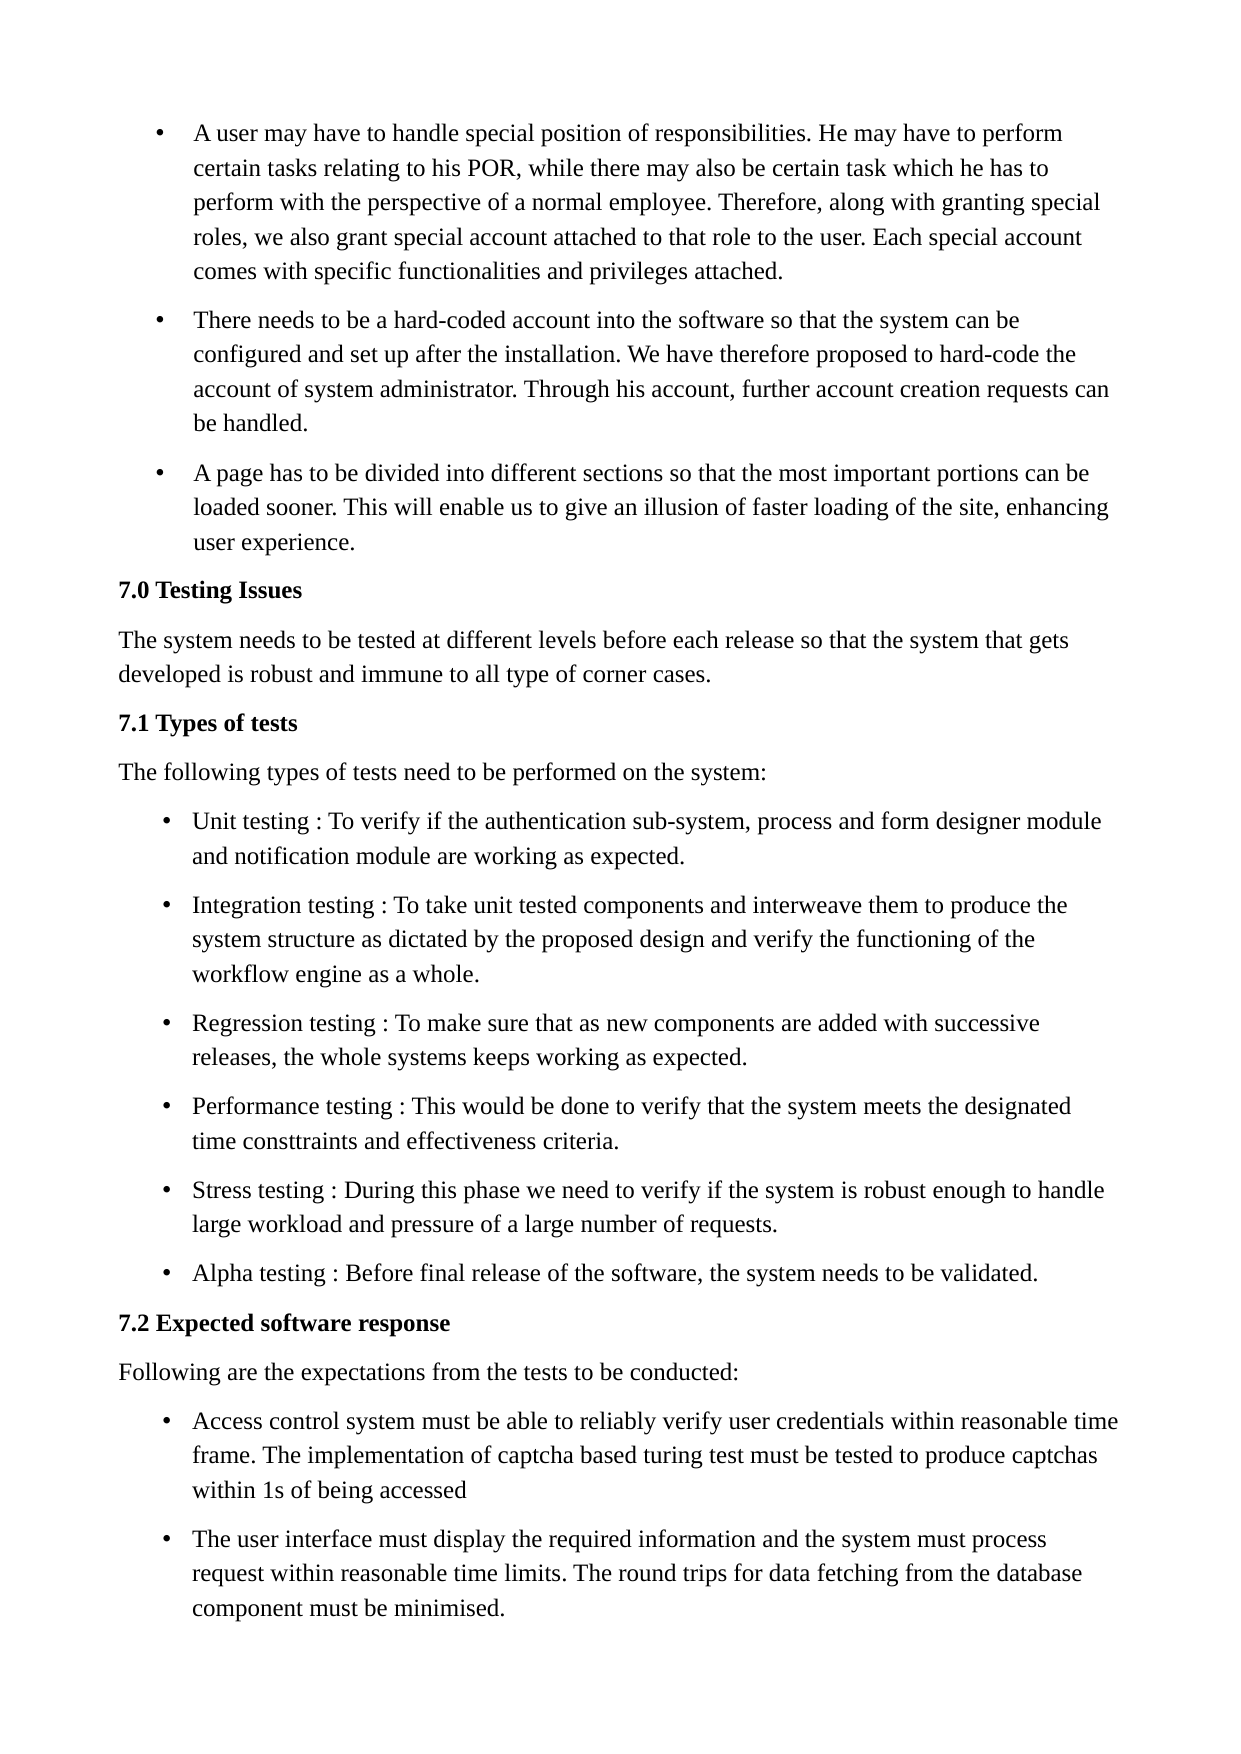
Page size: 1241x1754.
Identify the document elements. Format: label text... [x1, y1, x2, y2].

list Regression testing : To make sure that as new components are added with successive releases, the whole systems keeps working as expected. [162, 1008, 1122, 1071]
list Unit testing : To verify if the authentication sub-system, process and form designer module and notification module are working as expected. [162, 806, 1122, 869]
list There needs to be a hard-coded account into the software so that the system can be configured and set up after the installation. We have therefore proposed to hard-code the account of system administrator. Through his account, further account creation requests can be handled. [156, 305, 1122, 437]
text The following types of tests need to be performed on the system: [118, 757, 1122, 786]
list Integration testing : To take unit tested components and interweave them to produce the system structure as dictated by the proposed design and verify the functioning of the workflow engine as a whole. [162, 890, 1122, 988]
text 7.2 Expected software response [118, 1308, 1122, 1336]
text Following are the expectations from the tests to be conducted: [118, 1357, 1122, 1385]
text The system needs to be tested at different levels before each release so that the system that gets developed is robust and immune to all type of corner cases. [118, 625, 1122, 688]
list Alpha testing : Before final release of the software, the system needs to be validated. [162, 1258, 1122, 1287]
text 7.0 Testing Issues [118, 576, 1122, 604]
list A user may have to handle special position of responsibilities. He may have to perform certain tasks relating to his POR, while there may also be certain task which he has to perform with the perspective of a normal employee. Therefore, along with granting special roles, we also grant special account attached to that role to the user. Each special account comes with specific functionalities and privileges attached. [156, 118, 1122, 285]
list A page has to be divided into different sections so that the most important portions can be loaded sooner. This will enable us to give an illusion of faster loading of the site, enhancing user experience. [156, 458, 1122, 555]
list Access control system must be able to reliably verify user credentials within reasonable time frame. The implementation of captcha based turing test must be tested to produce captchas within 1s of being accessed [162, 1406, 1122, 1503]
list Stress testing : During this phase we need to verify if the system is robust enough to handle large workload and pressure of a large number of requests. [162, 1175, 1122, 1238]
list The user interface must display the required information and the system must process request within reasonable time limits. The round trips for data fetching from the database component must be minimised. [162, 1524, 1122, 1621]
text 7.1 Types of tests [118, 708, 1122, 737]
list Performance testing : This would be done to verify that the system meets the designated time consttraints and effectiveness criteria. [162, 1091, 1122, 1155]
